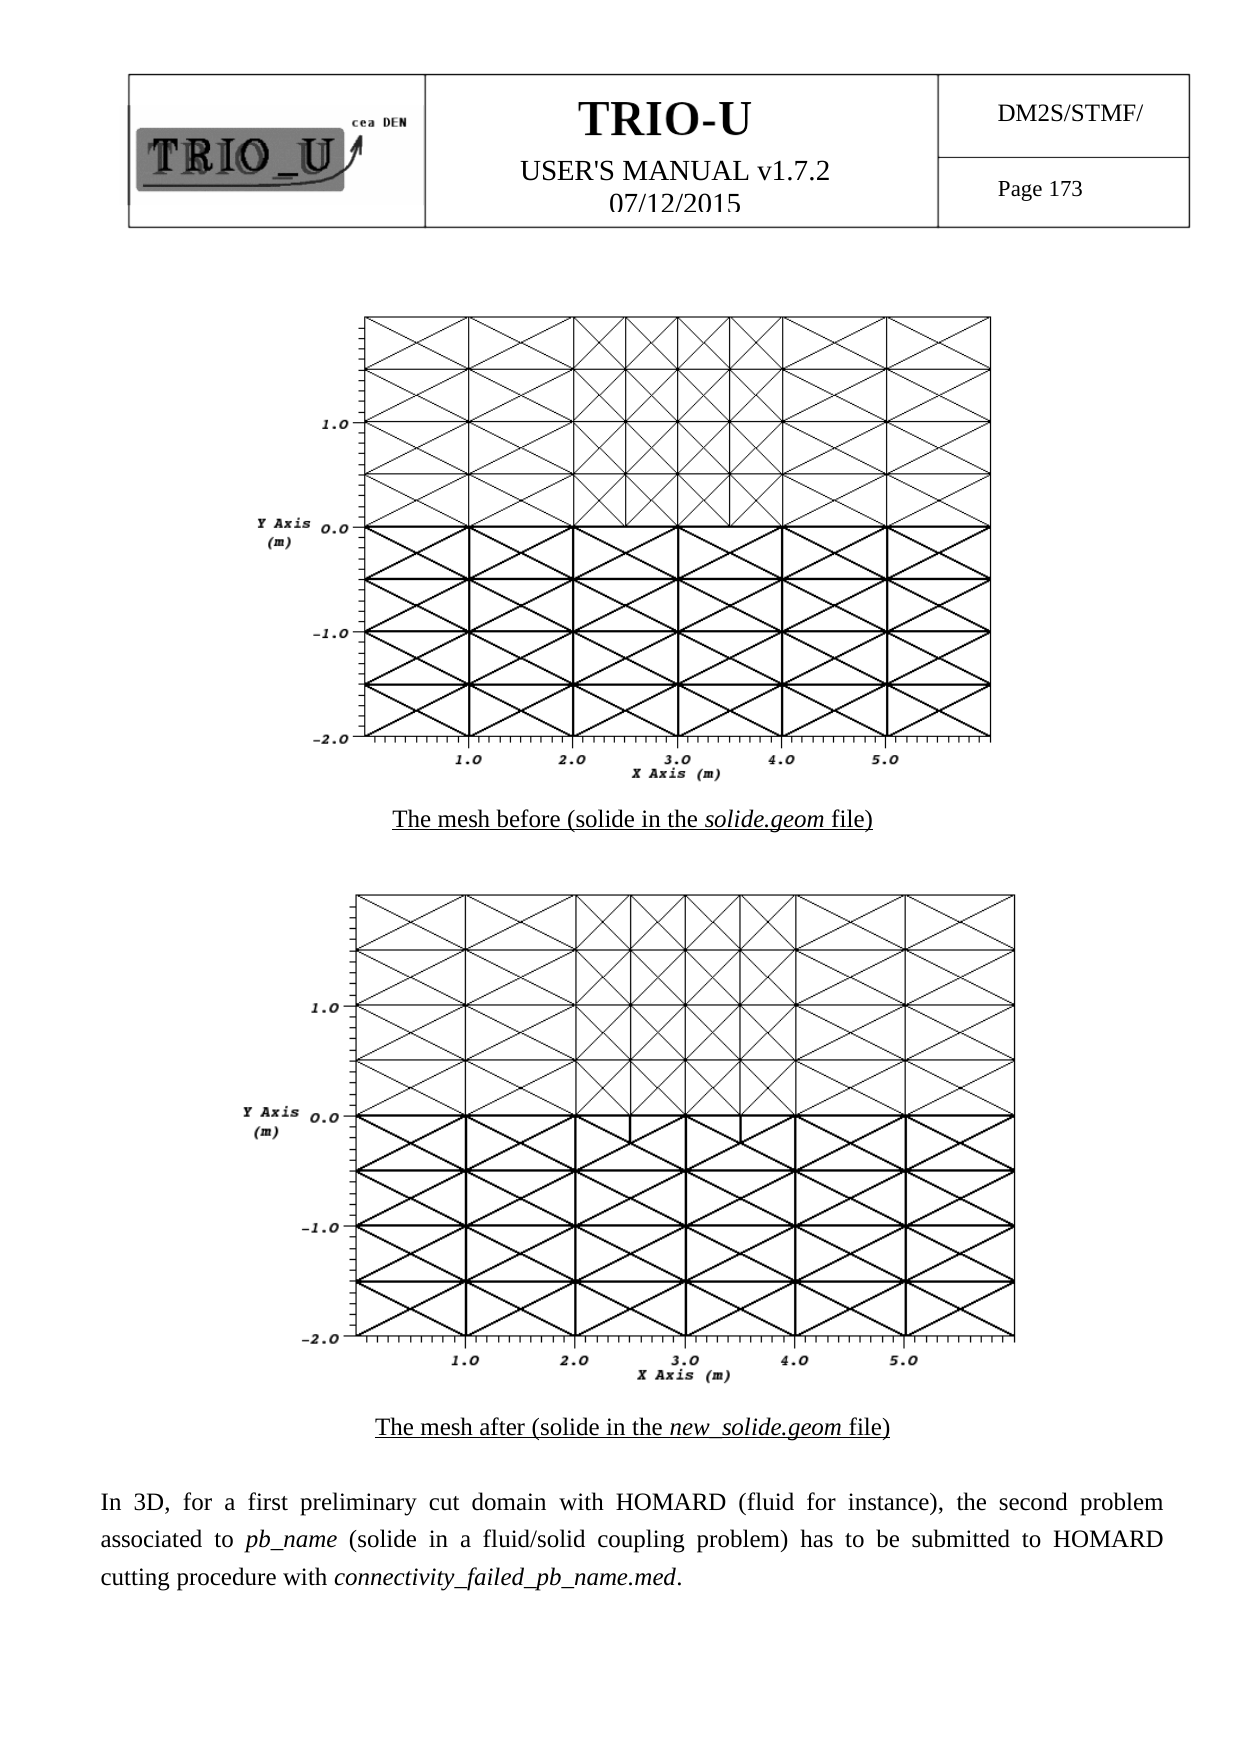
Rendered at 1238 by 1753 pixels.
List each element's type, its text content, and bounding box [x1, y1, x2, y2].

text In 3D, for a first preliminary cut domain with HOMARD (fluid for instance), the second problem associated to pb_name (solide in a fluid/solid coupling problem) has to be submitted to HOMARD cutting procedure with connectivity_failed_pb_name.med. [100, 1478, 1165, 1590]
picture [250, 304, 1016, 787]
text The mesh after (solide in the new_solide.geom file) [100, 1403, 1165, 1440]
text The mesh before (solide in the solide.geom file) [100, 795, 1165, 833]
picture [226, 879, 1039, 1394]
